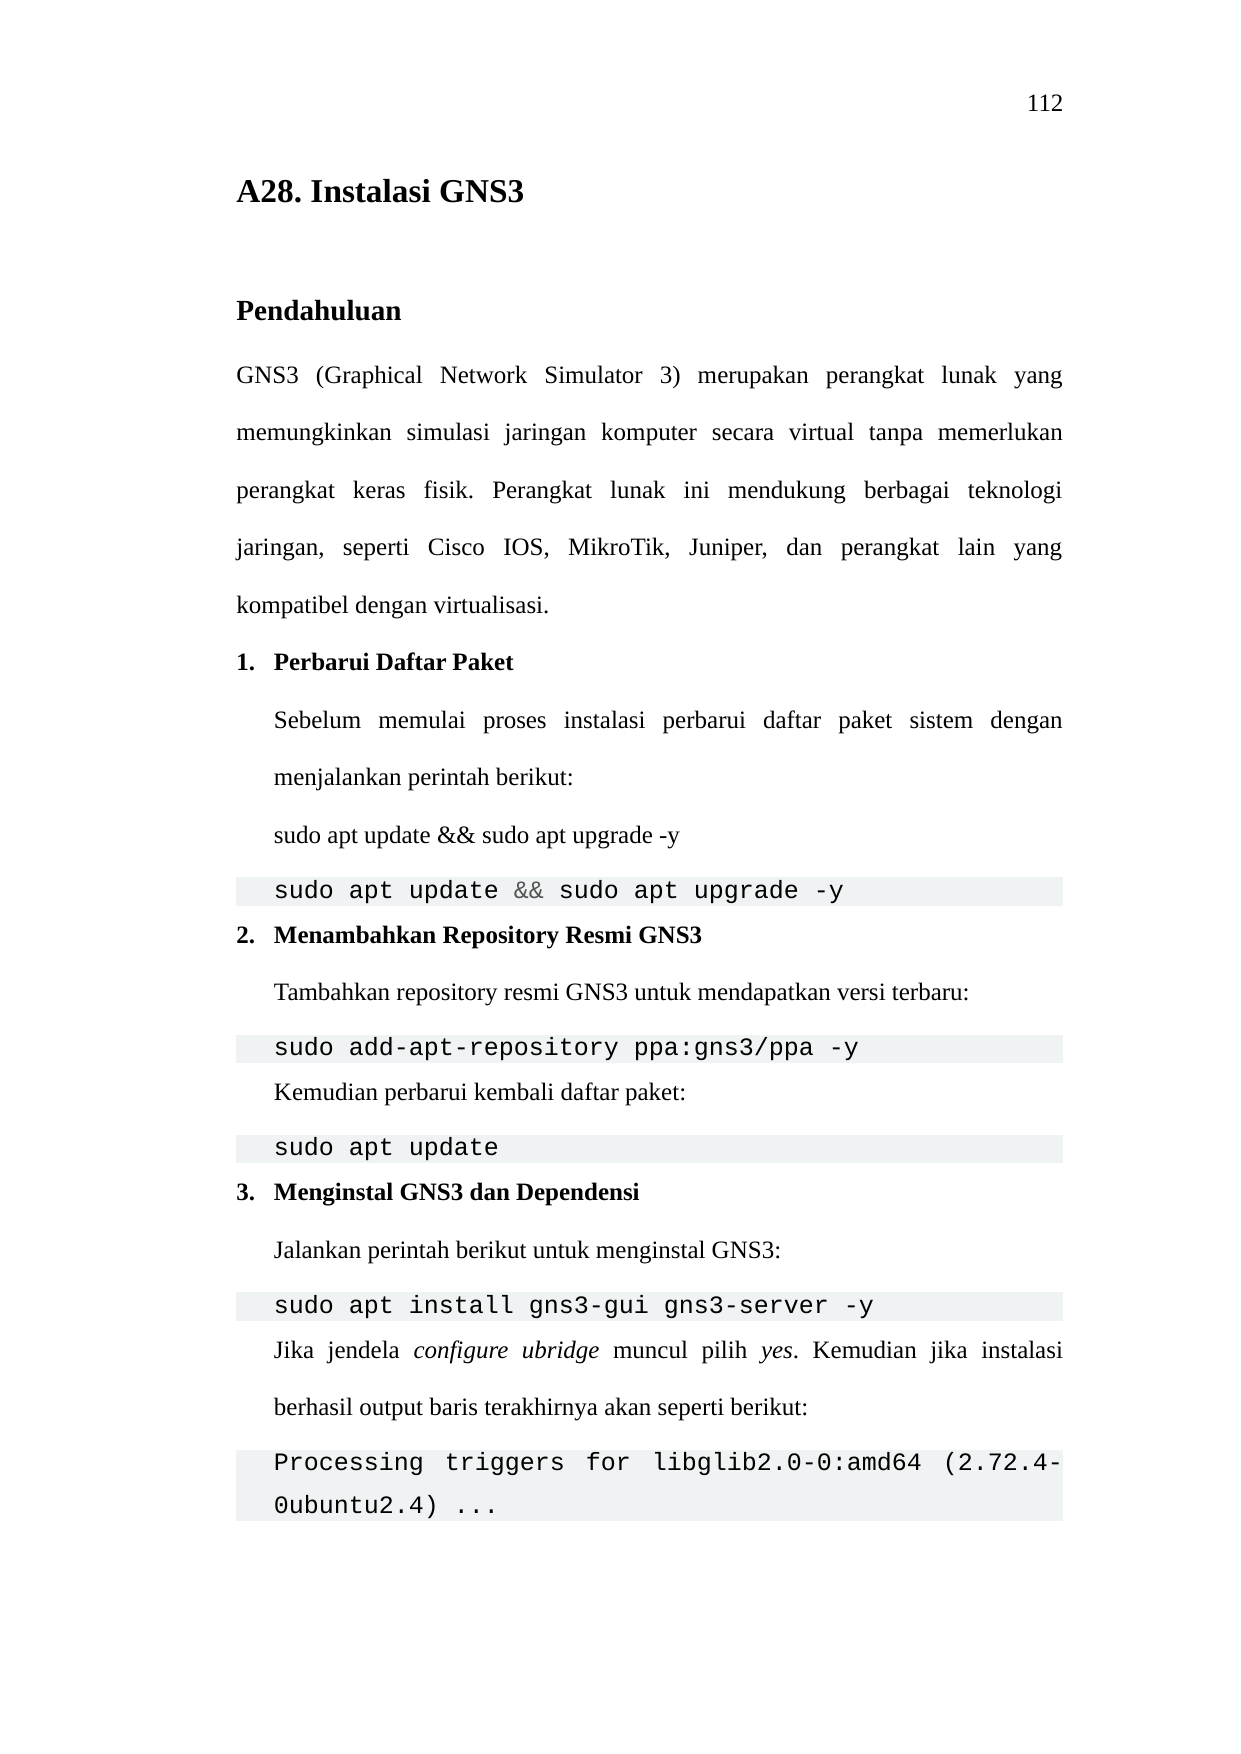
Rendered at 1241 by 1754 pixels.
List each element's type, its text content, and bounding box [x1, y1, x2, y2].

text Pendahuluan [236, 293, 1063, 326]
list sudo apt update && sudo apt upgrade -y [236, 877, 1063, 906]
list Perbarui Daftar Paket [236, 647, 1063, 676]
list Processing triggers for libglib2.0-0:amd64 (2.72.4-0ubuntu2.4) ... [236, 1450, 1063, 1521]
list Jalankan perintah berikut untuk menginstal GNS3: [236, 1235, 1063, 1264]
list sudo add-apt-repository ppa:gns3/ppa -y [236, 1035, 1063, 1063]
text GNS3 (Graphical Network Simulator 3) merupakan perangkat lunak yang memungkinkan simulasi jaringan komputer secara virtual tanpa memerlukan perangkat keras fisik. Perangkat lunak ini mendukung berbagai teknologi jaringan, seperti Cisco IOS, MikroTik, Juniper, dan perangkat lain yang kompatibel dengan virtualisasi. [236, 360, 1063, 619]
list Jika jendela configure ubridge muncul pilih yes. Kemudian jika instalasi berhasil output baris terakhirnya akan seperti berikut: [236, 1335, 1063, 1421]
text A28. Instalasi GNS3 [236, 172, 1063, 210]
list Sebelum memulai proses instalasi perbarui daftar paket sistem dengan menjalankan perintah berikut: [236, 705, 1063, 791]
list sudo apt install gns3-gui gns3-server -y [236, 1292, 1063, 1321]
list Menambahkan Repository Resmi GNS3 [236, 920, 1063, 949]
list sudo apt update [236, 1135, 1063, 1163]
list Menginstal GNS3 dan Dependensi [236, 1177, 1063, 1206]
list sudo apt update && sudo apt upgrade -y [236, 820, 1063, 849]
list Tambahkan repository resmi GNS3 untuk mendapatkan versi terbaru: [236, 977, 1063, 1006]
list Kemudian perbarui kembali daftar paket: [236, 1077, 1063, 1106]
